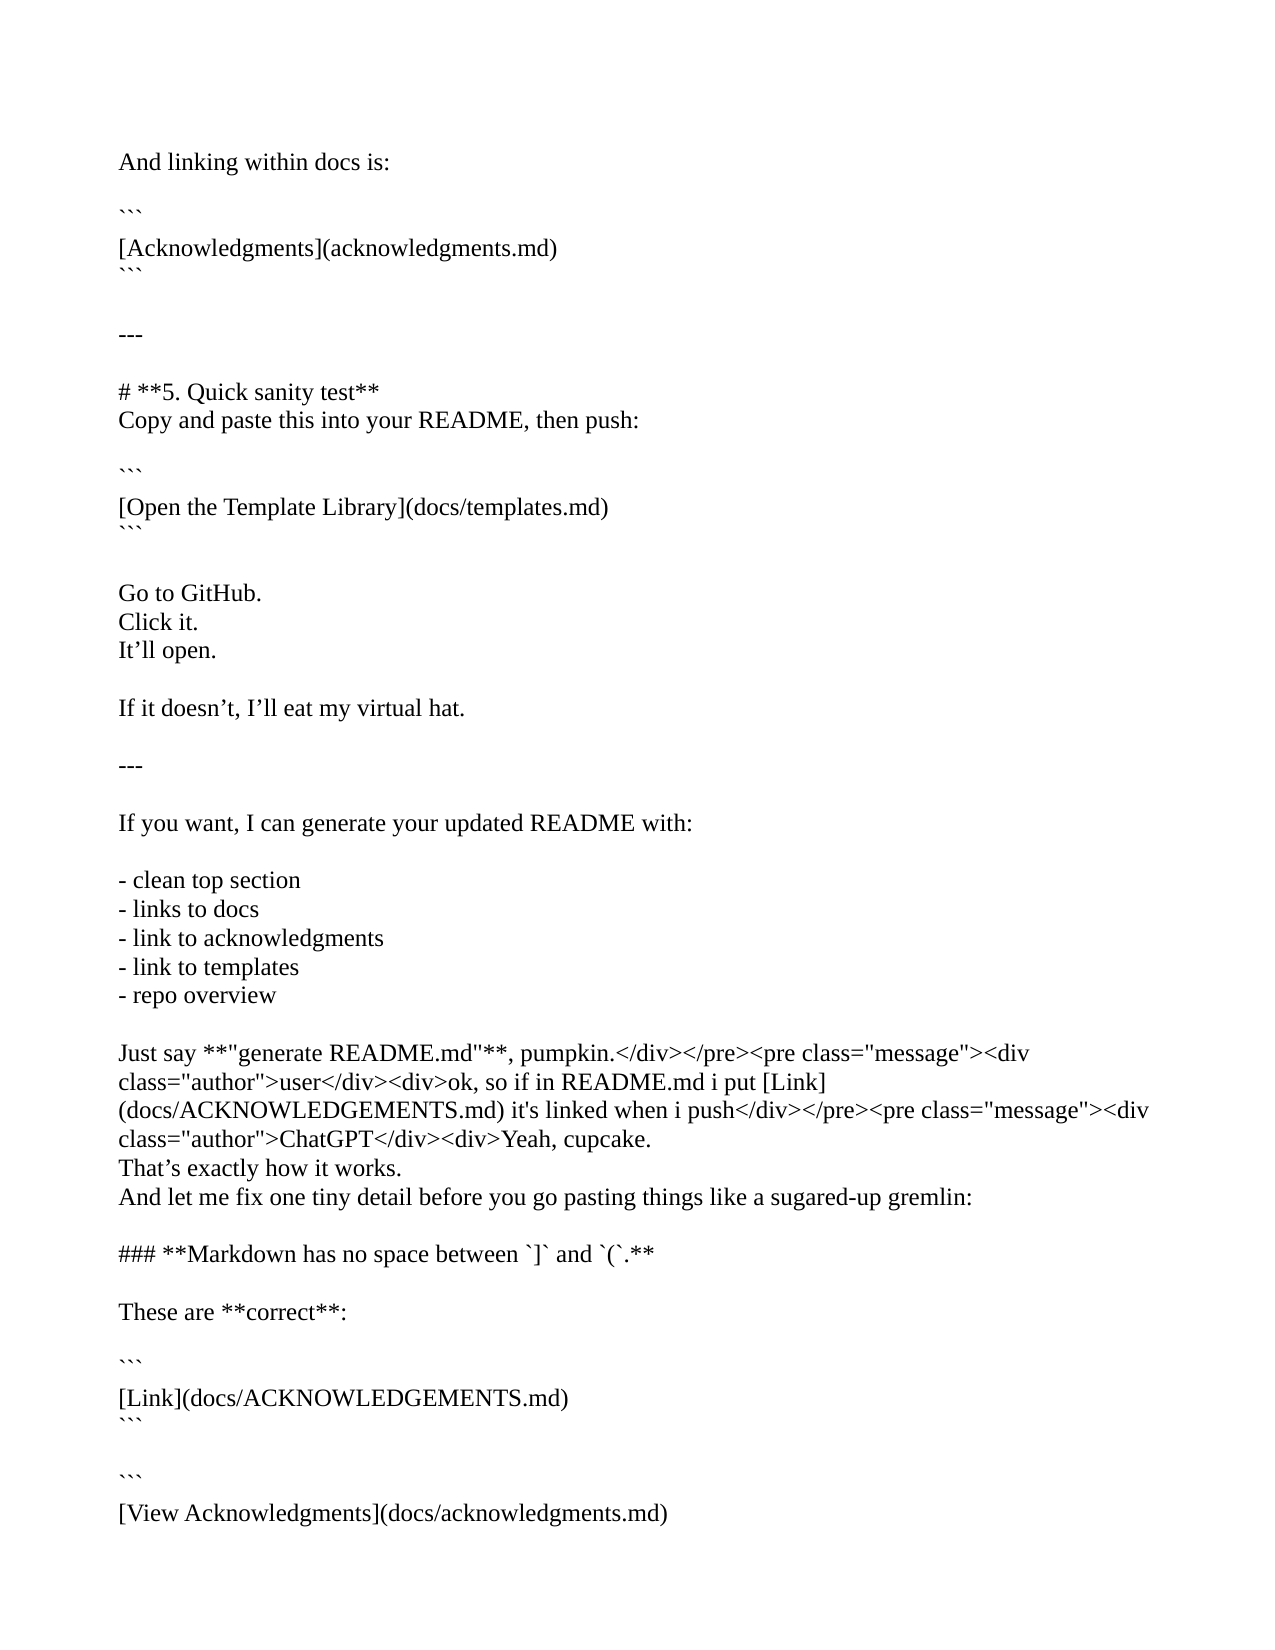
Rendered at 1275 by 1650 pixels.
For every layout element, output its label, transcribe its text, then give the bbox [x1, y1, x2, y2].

text ### **Markdown has no space between `]` and `(`.** [118, 1239, 1157, 1268]
text [View Acknowledgments](docs/acknowledgments.md) [118, 1498, 1157, 1527]
text - repo overview [118, 981, 1157, 1009]
text - clean top section [118, 866, 1157, 894]
text That’s exactly how it works. [118, 1153, 1157, 1182]
text --- [118, 319, 1157, 348]
text - links to docs [118, 894, 1157, 923]
text ``` [118, 1469, 1157, 1498]
text ``` [118, 521, 1157, 549]
text Just say **"generate README.md"**, pumpkin.</div></pre><pre class="message"><div class="author">user</div><div>ok, so if in README.md i put [Link] (docs/ACKNOWLEDGEMENTS.md) it's linked when i push</div></pre><pre class="message"><div class="author">ChatGPT</div><div>Yeah, cupcake. [118, 1038, 1157, 1153]
text ``` [118, 262, 1157, 291]
text It’ll open. [118, 636, 1157, 664]
text Copy and paste this into your README, then push: [118, 406, 1157, 434]
text ``` [118, 463, 1157, 492]
text These are **correct**: [118, 1297, 1157, 1326]
text ``` [118, 1354, 1157, 1383]
text [Open the Template Library](docs/templates.md) [118, 492, 1157, 521]
text - link to acknowledgments [118, 923, 1157, 952]
text ``` [118, 204, 1157, 233]
text If you want, I can generate your updated README with: [118, 808, 1157, 837]
text Go to GitHub. [118, 578, 1157, 607]
text ``` [118, 1412, 1157, 1441]
text If it doesn’t, I’ll eat my virtual hat. [118, 693, 1157, 722]
text Click it. [118, 607, 1157, 636]
text [Link](docs/ACKNOWLEDGEMENTS.md) [118, 1383, 1157, 1412]
text # **5. Quick sanity test** [118, 377, 1157, 406]
text [Acknowledgments](acknowledgments.md) [118, 233, 1157, 262]
text --- [118, 751, 1157, 779]
text And linking within docs is: [118, 147, 1157, 176]
text - link to templates [118, 952, 1157, 981]
text And let me fix one tiny detail before you go pasting things like a sugared-up gremlin: [118, 1182, 1157, 1211]
